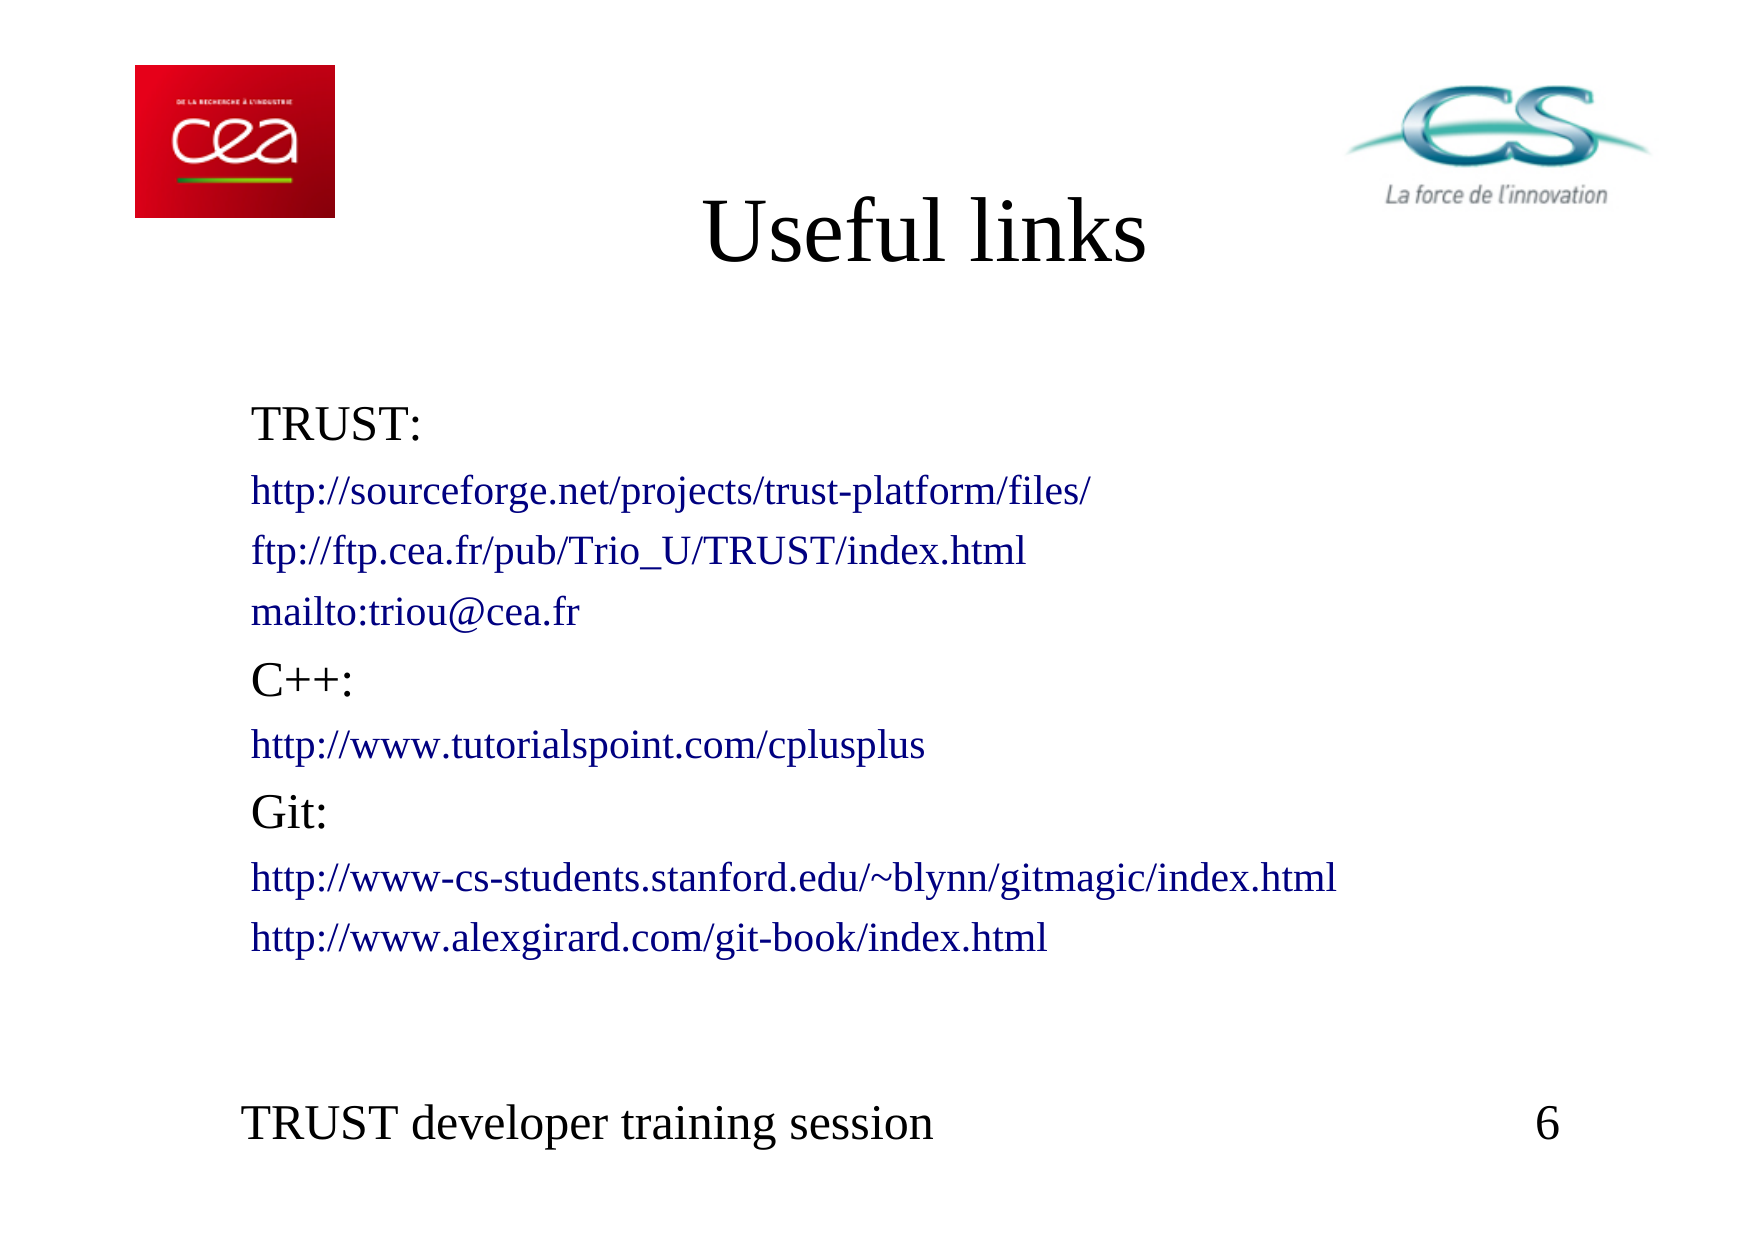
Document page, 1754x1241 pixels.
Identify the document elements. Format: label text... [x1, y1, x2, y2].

subtitle TRUST: http://sourceforge.net/projects/trust-platform/files/ ftp://ftp.cea.fr/pub/Trio_U/TRUST/index.html mailto:triou@cea.fr C++: http://www.tutorialspoint.com/cplusplus Git: http://www-cs-students.stanford.edu/~blynn/gitmagic/index.html http://www.alexgirard.com/git-book/index.html [235, 382, 1639, 1028]
picture [135, 65, 335, 218]
title Useful links [249, 130, 1601, 318]
picture [1340, 73, 1662, 218]
